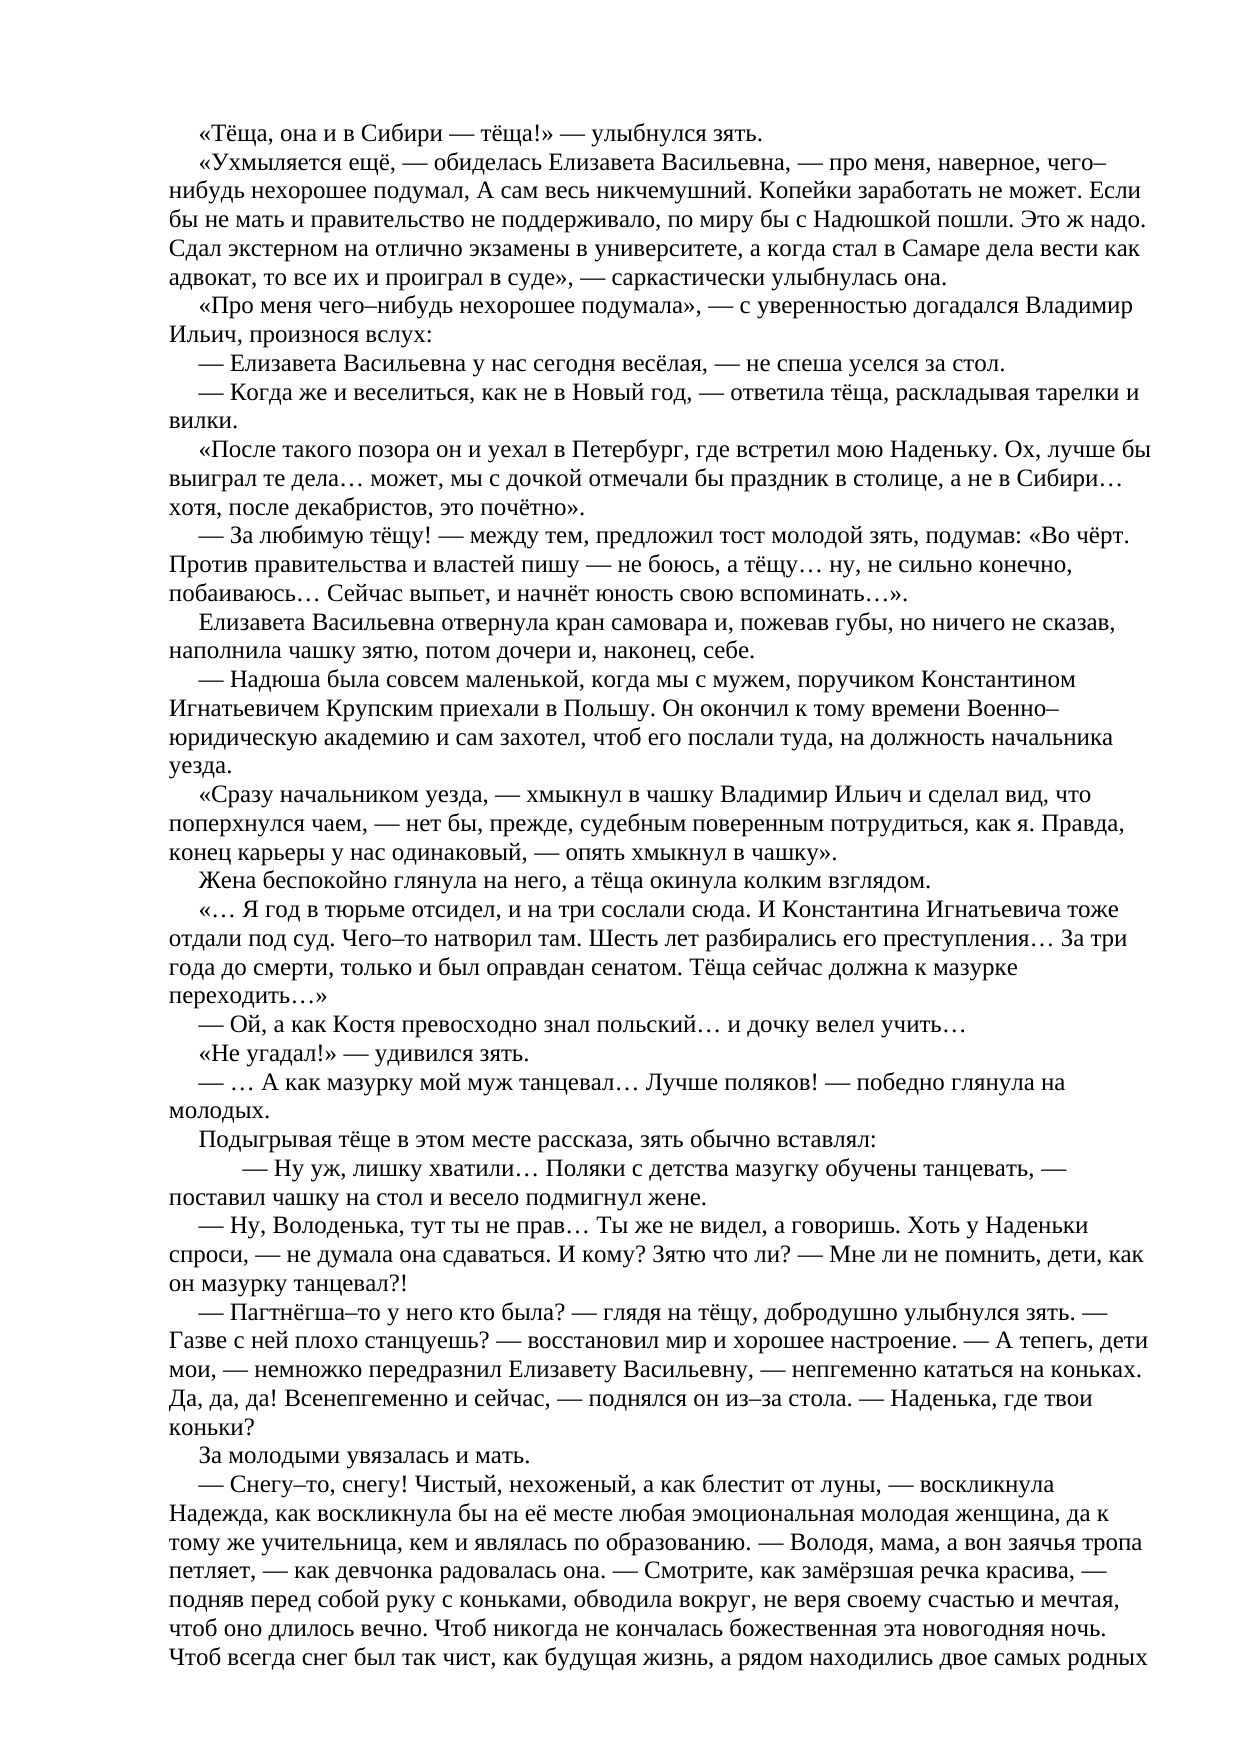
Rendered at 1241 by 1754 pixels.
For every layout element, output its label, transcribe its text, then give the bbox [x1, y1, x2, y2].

text За молодыми увязалась и мать. [169, 1441, 1152, 1469]
text — Ну, Володенька, тут ты не прав… Ты же не видел, а говоришь. Хоть у Наденьки спроси, — не думала она сдаваться. И кому? Зятю что ли? — Мне ли не помнить, дети, как он мазурку танцевал?! [169, 1211, 1152, 1297]
text «Не угадал!» — удивился зять. [169, 1038, 1152, 1067]
text — Ну уж, лишку хватили… Поляки с детства мазугку обучены танцевать, — поставил чашку на стол и весело подмигнул жене. [169, 1153, 1152, 1211]
text «Тёща, она и в Сибири — тёща!» — улыбнулся зять. [169, 118, 1152, 147]
text Жена беспокойно глянула на него, а тёща окинула колким взглядом. [169, 866, 1152, 894]
text — За любимую тёщу! — между тем, предложил тост молодой зять, подумав: «Во чёрт. Против правительства и властей пишу — не боюсь, а тёщу… ну, не сильно конечно, побаиваюсь… Сейчас выпьет, и начнёт юность свою вспоминать…». [169, 521, 1152, 607]
text — Снегу–то, снегу! Чистый, нехоженый, а как блестит от луны, — воскликнула Надежда, как воскликнула бы на её месте любая эмоциональная молодая женщина, да к тому же учительница, кем и являлась по образованию. — Володя, мама, а вон заячья тропа петляет, — как девчонка радовалась она. — Смотрите, как замёрзшая речка красива, — подняв перед собой руку с коньками, обводила вокруг, не веря своему счастью и мечтая, чтоб оно длилось вечно. Чтоб никогда не кончалась божественная эта новогодняя ночь. Чтоб всегда снег был так чист, как будущая жизнь, а рядом находились двое самых родных [169, 1469, 1152, 1671]
text — Елизавета Васильевна у нас сегодня весёлая, — не спеша уселся за стол. [169, 348, 1152, 377]
text «Ухмыляется ещё, — обиделась Елизавета Васильевна, — про меня, наверное, чего–нибудь нехорошее подумал, А сам весь никчемушний. Копейки заработать не может. Если бы не мать и правительство не поддерживало, по миру бы с Надюшкой пошли. Это ж надо. Сдал экстерном на отлично экзамены в университете, а когда стал в Самаре дела вести как адвокат, то все их и проиграл в суде», — саркастически улыбнулась она. [169, 147, 1152, 291]
text — … А как мазурку мой муж танцевал… Лучше поляков! — победно глянула на молодых. [169, 1067, 1152, 1124]
text — Когда же и веселиться, как не в Новый год, — ответила тёща, раскладывая тарелки и вилки. [169, 377, 1152, 434]
text — Пагтнёгша–то у него кто была? — глядя на тёщу, добродушно улыбнулся зять. — Газве с ней плохо станцуешь? — восстановил мир и хорошее настроение. — А тепегь, дети мои, — немножко передразнил Елизавету Васильевну, — непгеменно кататься на коньках. Да, да, да! Всенепгеменно и сейчас, — поднялся он из–за стола. — Наденька, где твои коньки? [169, 1297, 1152, 1441]
text «Сразу начальником уезда, — хмыкнул в чашку Владимир Ильич и сделал вид, что поперхнулся чаем, — нет бы, прежде, судебным поверенным потрудиться, как я. Правда, конец карьеры у нас одинаковый, — опять хмыкнул в чашку». [169, 779, 1152, 866]
text «… Я год в тюрьме отсидел, и на три сослали сюда. И Константина Игнатьевича тоже отдали под суд. Чего–то натворил там. Шесть лет разбирались его преступления… За три года до смерти, только и был оправдан сенатом. Тёща сейчас должна к мазурке переходить…» [169, 894, 1152, 1009]
text «После такого позора он и уехал в Петербург, где встретил мою Наденьку. Ох, лучше бы выиграл те дела… может, мы с дочкой отмечали бы праздник в столице, а не в Сибири… хотя, после декабристов, это почётно». [169, 434, 1152, 521]
text — Ой, а как Костя превосходно знал польский… и дочку велел учить… [169, 1009, 1152, 1038]
text «Про меня чего–нибудь нехорошее подумала», — с уверенностью догадался Владимир Ильич, произнося вслух: [169, 291, 1152, 348]
text — Надюша была совсем маленькой, когда мы с мужем, поручиком Константином Игнатьевичем Крупским приехали в Польшу. Он окончил к тому времени Военно–юридическую академию и сам захотел, чтоб его послали туда, на должность начальника уезда. [169, 664, 1152, 779]
text Елизавета Васильевна отвернула кран самовара и, пожевав губы, но ничего не сказав, наполнила чашку зятю, потом дочери и, наконец, себе. [169, 607, 1152, 664]
text Подыгрывая тёще в этом месте рассказа, зять обычно вставлял: [169, 1124, 1152, 1153]
